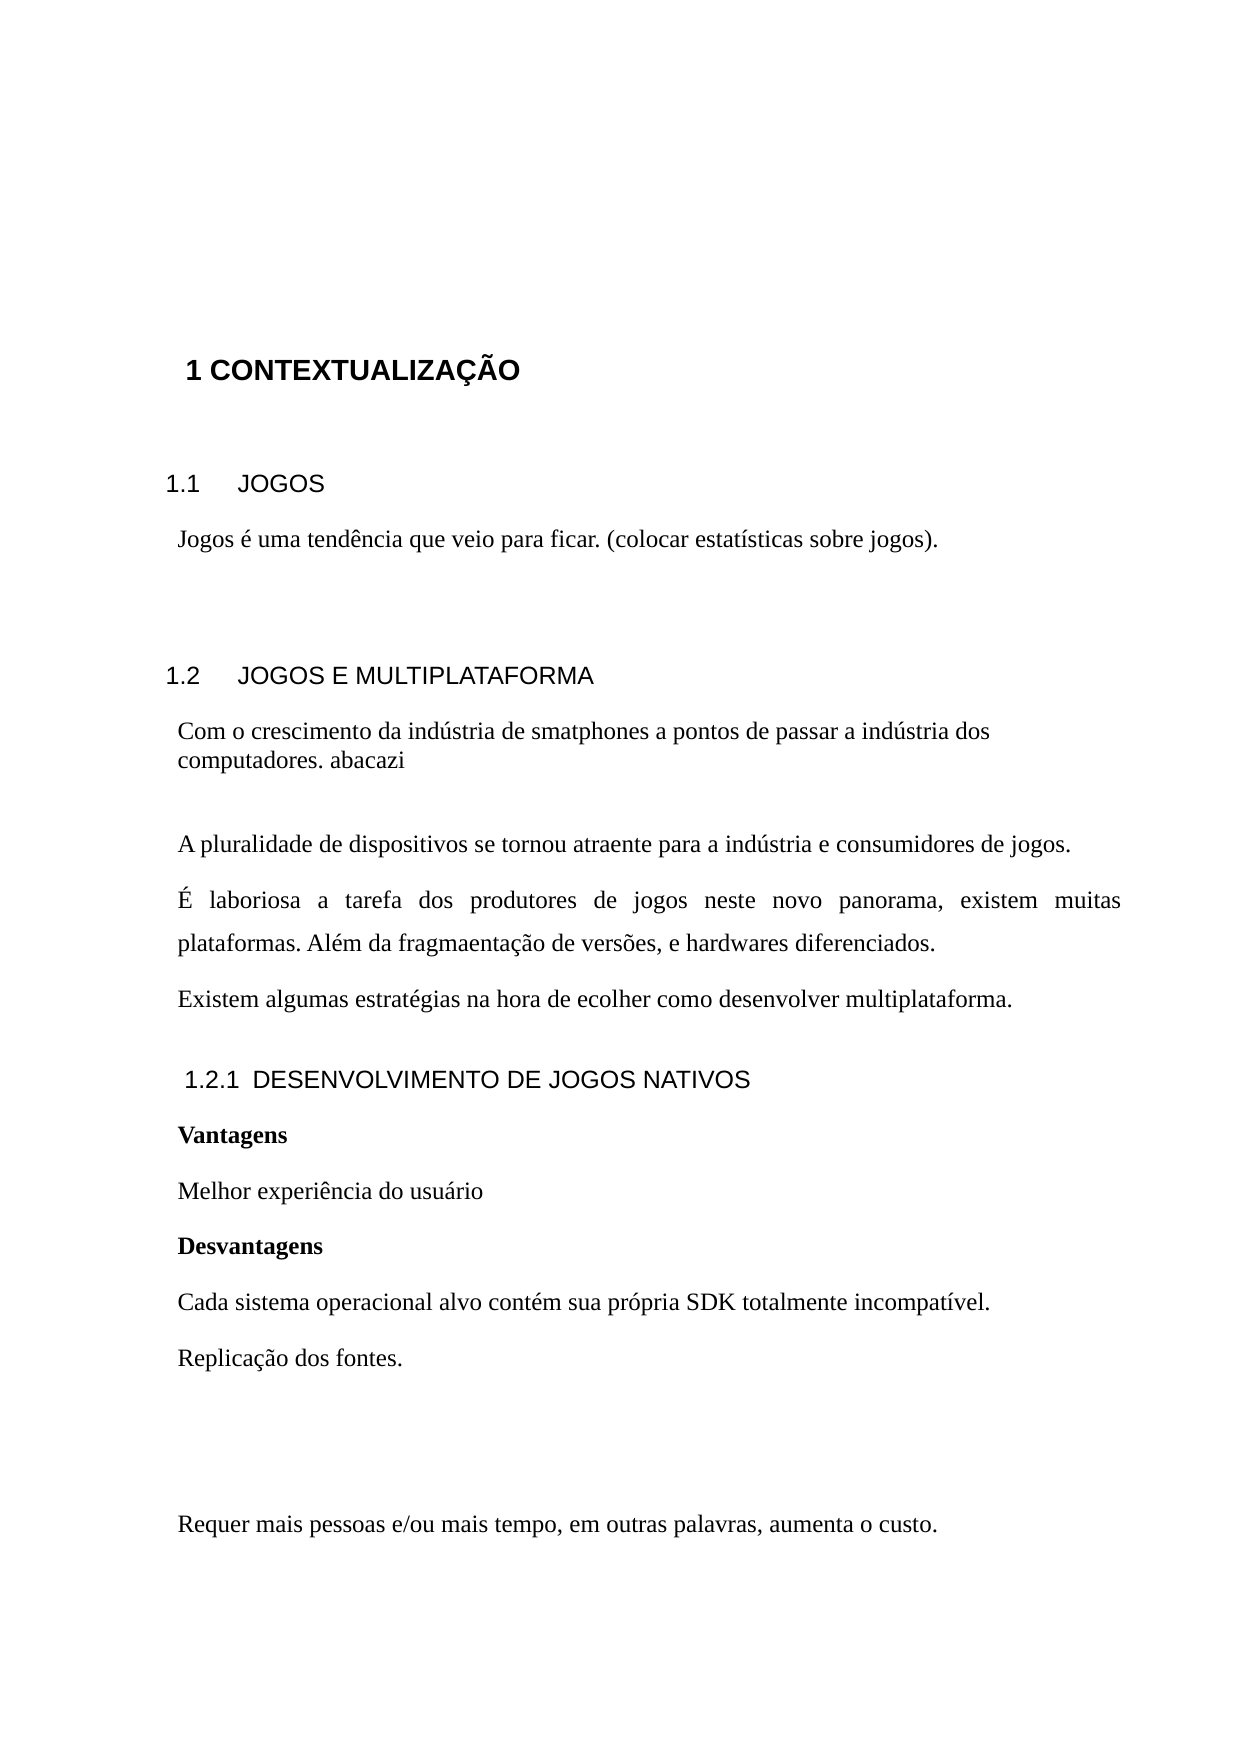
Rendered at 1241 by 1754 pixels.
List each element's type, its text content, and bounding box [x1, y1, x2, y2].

text Replicação dos fontes. [177, 1343, 1122, 1371]
subtitle DESENVOLVIMENTO DE JOGOS NATIVOS [177, 1065, 1122, 1094]
text Existem algumas estratégias na hora de ecolher como desenvolver multiplataforma. [177, 984, 1122, 1013]
subtitle JOGOS E MULTIPLATAFORMA [158, 661, 1122, 690]
text Melhor experiência do usuário [177, 1176, 1122, 1204]
text Jogos é uma tendência que veio para ficar. (colocar estatísticas sobre jogos). [177, 524, 1122, 553]
text Vantagens [177, 1120, 1122, 1149]
text Cada sistema operacional alvo contém sua própria SDK totalmente incompatível. [177, 1287, 1122, 1316]
subtitle CONTEXTUALIZAÇÃO [177, 353, 1122, 386]
text Com o crescimento da indústria de smatphones a pontos de passar a indústria dos computadores. abacazi [177, 716, 1122, 774]
text É laboriosa a tarefa dos produtores de jogos neste novo panorama, existem muitas plataformas. Além da fragmaentação de versões, e hardwares diferenciados. [177, 885, 1122, 957]
text Desvantagens [177, 1231, 1122, 1260]
text Requer mais pessoas e/ou mais tempo, em outras palavras, aumenta o custo. [177, 1509, 1122, 1538]
subtitle JOGOS [158, 469, 1122, 498]
text A pluralidade de dispositivos se tornou atraente para a indústria e consumidores de jogos. [177, 829, 1122, 858]
